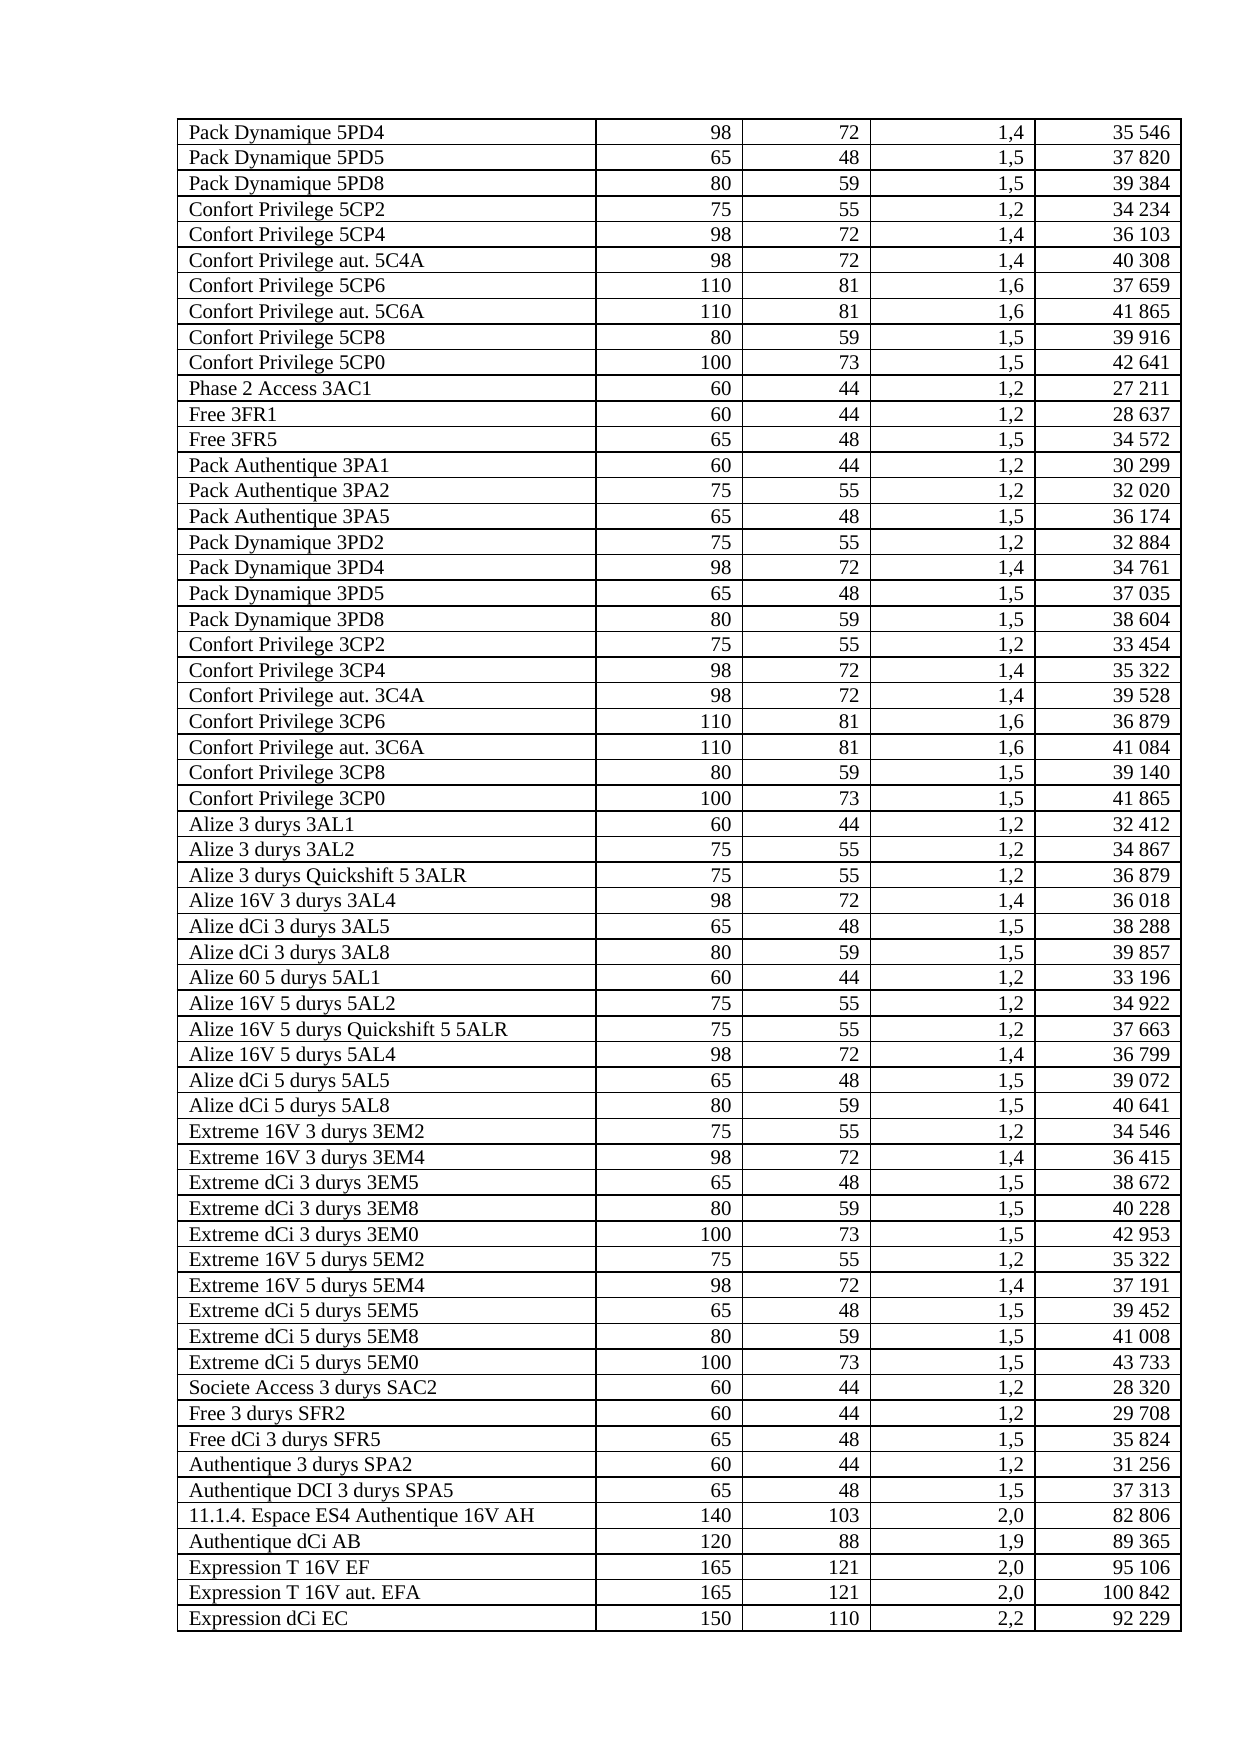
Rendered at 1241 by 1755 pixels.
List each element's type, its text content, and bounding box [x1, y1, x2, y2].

table_cell 88 [743, 1529, 870, 1553]
table_cell 1,2 [871, 1017, 1034, 1041]
table_cell 98 [597, 1273, 742, 1297]
table_cell 1,2 [871, 837, 1034, 861]
table_cell 55 [743, 837, 870, 861]
table_cell 1,4 [871, 1042, 1034, 1066]
table_cell 29 708 [1036, 1401, 1180, 1425]
table_cell 98 [597, 248, 742, 272]
table_cell Confort Privilege aut. 5C4A [178, 248, 595, 272]
table_cell Extreme dCi 3 durys 3EM8 [178, 1196, 595, 1220]
table_cell Authentique dCi AB [178, 1529, 595, 1553]
table_cell 44 [743, 453, 870, 477]
table_cell 98 [597, 120, 742, 144]
table_cell 72 [743, 248, 870, 272]
table_cell 34 761 [1036, 555, 1180, 579]
table_cell 36 415 [1036, 1145, 1180, 1169]
table_cell 75 [597, 991, 742, 1015]
table_cell 75 [597, 478, 742, 502]
table_cell 165 [597, 1580, 742, 1604]
table_cell 1,5 [871, 1324, 1034, 1348]
table_cell 37 820 [1036, 145, 1180, 169]
table_cell Extreme 16V 5 durys 5EM4 [178, 1273, 595, 1297]
table_cell 37 663 [1036, 1017, 1180, 1041]
table_cell 55 [743, 863, 870, 887]
table_cell 1,5 [871, 1170, 1034, 1194]
table_cell Alize 3 durys 3AL2 [178, 837, 595, 861]
table_cell 39 916 [1036, 325, 1180, 349]
table_cell 60 [597, 1452, 742, 1476]
table_cell 1,5 [871, 581, 1034, 605]
table_cell 34 922 [1036, 991, 1180, 1015]
table_cell 48 [743, 914, 870, 938]
table_cell 2,2 [871, 1606, 1034, 1630]
table_cell 34 234 [1036, 197, 1180, 221]
table_cell 65 [597, 1427, 742, 1451]
table_cell 48 [743, 1427, 870, 1451]
table_cell 81 [743, 273, 870, 297]
table_cell 48 [743, 1068, 870, 1092]
table_cell Extreme 16V 5 durys 5EM2 [178, 1247, 595, 1271]
table_cell 1,5 [871, 1478, 1034, 1502]
table_cell 28 637 [1036, 402, 1180, 426]
table_cell 89 365 [1036, 1529, 1180, 1553]
table_cell 37 191 [1036, 1273, 1180, 1297]
table_cell Pack Authentique 3PA5 [178, 504, 595, 528]
table_cell Extreme dCi 5 durys 5EM5 [178, 1298, 595, 1322]
table_cell Free 3FR5 [178, 427, 595, 451]
table_cell 110 [597, 735, 742, 759]
table_cell 40 308 [1036, 248, 1180, 272]
table_cell Pack Dynamique 3PD8 [178, 607, 595, 631]
table_cell 1,4 [871, 658, 1034, 682]
table_cell 1,5 [871, 1222, 1034, 1246]
table_cell 41 008 [1036, 1324, 1180, 1348]
table_cell 72 [743, 888, 870, 912]
table_cell 72 [743, 1042, 870, 1066]
table_cell 1,2 [871, 376, 1034, 400]
table_cell 39 528 [1036, 683, 1180, 707]
table_cell 1,5 [871, 940, 1034, 964]
table_cell 1,9 [871, 1529, 1034, 1553]
table_cell 75 [597, 837, 742, 861]
table_cell 72 [743, 683, 870, 707]
table_cell 1,2 [871, 1452, 1034, 1476]
table_cell 35 546 [1036, 120, 1180, 144]
table_cell 110 [597, 709, 742, 733]
table_cell 80 [597, 1093, 742, 1117]
table_cell 48 [743, 1170, 870, 1194]
table_cell 73 [743, 1350, 870, 1374]
table_cell Phase 2 Access 3AC1 [178, 376, 595, 400]
table_cell 1,4 [871, 1273, 1034, 1297]
table_cell 81 [743, 709, 870, 733]
table_cell Authentique DCI 3 durys SPA5 [178, 1478, 595, 1502]
table_cell 73 [743, 786, 870, 810]
table_cell 55 [743, 1017, 870, 1041]
table_cell 72 [743, 1273, 870, 1297]
table_cell Alize dCi 5 durys 5AL5 [178, 1068, 595, 1092]
table_cell 1,4 [871, 222, 1034, 246]
table_cell 75 [597, 530, 742, 554]
table_cell 39 384 [1036, 171, 1180, 195]
table_cell 48 [743, 427, 870, 451]
table_cell 1,6 [871, 273, 1034, 297]
table_cell 110 [597, 273, 742, 297]
table_cell 110 [597, 299, 742, 323]
table_cell 2,0 [871, 1580, 1034, 1604]
table_cell 1,2 [871, 863, 1034, 887]
table_cell 65 [597, 914, 742, 938]
table_cell 1,5 [871, 427, 1034, 451]
table_cell 1,6 [871, 709, 1034, 733]
table_cell 55 [743, 991, 870, 1015]
table_cell 121 [743, 1555, 870, 1579]
table_cell 36 174 [1036, 504, 1180, 528]
table_cell Alize dCi 5 durys 5AL8 [178, 1093, 595, 1117]
table_cell 75 [597, 1119, 742, 1143]
table_cell Confort Privilege 3CP2 [178, 632, 595, 656]
table_cell Confort Privilege 3CP8 [178, 760, 595, 784]
table_cell 44 [743, 1452, 870, 1476]
table_cell 75 [597, 863, 742, 887]
table_cell 100 [597, 1350, 742, 1374]
table_cell 80 [597, 607, 742, 631]
table_cell 37 313 [1036, 1478, 1180, 1502]
table_cell 100 [597, 350, 742, 374]
table_cell Pack Dynamique 3PD5 [178, 581, 595, 605]
table_cell 40 228 [1036, 1196, 1180, 1220]
table_cell 32 020 [1036, 478, 1180, 502]
table_cell Alize 16V 5 durys 5AL2 [178, 991, 595, 1015]
table_cell 95 106 [1036, 1555, 1180, 1579]
table_cell 1,5 [871, 760, 1034, 784]
table_cell 81 [743, 299, 870, 323]
table_cell 1,4 [871, 1145, 1034, 1169]
table_cell 2,0 [871, 1555, 1034, 1579]
table_cell 34 546 [1036, 1119, 1180, 1143]
table_cell 35 322 [1036, 1247, 1180, 1271]
table_cell Extreme dCi 5 durys 5EM8 [178, 1324, 595, 1348]
table_cell 100 [597, 786, 742, 810]
table_cell 36 103 [1036, 222, 1180, 246]
table_cell 1,4 [871, 248, 1034, 272]
table_cell 38 604 [1036, 607, 1180, 631]
table_cell 39 072 [1036, 1068, 1180, 1092]
table_cell Authentique 3 durys SPA2 [178, 1452, 595, 1476]
table_cell 44 [743, 1375, 870, 1399]
table_cell Expression T 16V EF [178, 1555, 595, 1579]
table_cell Free 3FR1 [178, 402, 595, 426]
table_cell 48 [743, 1478, 870, 1502]
table_cell 59 [743, 1196, 870, 1220]
table_cell 1,6 [871, 299, 1034, 323]
table_cell 120 [597, 1529, 742, 1553]
table_cell 59 [743, 325, 870, 349]
table_cell 1,5 [871, 504, 1034, 528]
table_cell 65 [597, 504, 742, 528]
table_cell 98 [597, 555, 742, 579]
table_cell 34 572 [1036, 427, 1180, 451]
table_cell Pack Dynamique 5PD4 [178, 120, 595, 144]
table_cell 41 084 [1036, 735, 1180, 759]
table_cell Pack Authentique 3PA1 [178, 453, 595, 477]
table_cell 60 [597, 1375, 742, 1399]
table_cell 1,2 [871, 1401, 1034, 1425]
table_cell 37 659 [1036, 273, 1180, 297]
table_cell 100 842 [1036, 1580, 1180, 1604]
table_cell 65 [597, 1478, 742, 1502]
table_cell 1,5 [871, 350, 1034, 374]
table_cell 98 [597, 1042, 742, 1066]
table_cell Confort Privilege 5CP4 [178, 222, 595, 246]
table_cell Alize 60 5 durys 5AL1 [178, 965, 595, 989]
table_cell 1,2 [871, 197, 1034, 221]
table_cell Free 3 durys SFR2 [178, 1401, 595, 1425]
table_cell 42 641 [1036, 350, 1180, 374]
table_cell 36 879 [1036, 709, 1180, 733]
table_cell 72 [743, 1145, 870, 1169]
table_cell Confort Privilege 5CP2 [178, 197, 595, 221]
table_cell 1,2 [871, 812, 1034, 836]
table_cell 55 [743, 1119, 870, 1143]
table_cell 98 [597, 683, 742, 707]
table_cell 1,5 [871, 1196, 1034, 1220]
table_cell 1,5 [871, 786, 1034, 810]
table_cell 11.1.4. Espace ES4 Authentique 16V AH [178, 1503, 595, 1527]
table_cell 75 [597, 1017, 742, 1041]
table_cell 60 [597, 965, 742, 989]
table_cell 1,5 [871, 1068, 1034, 1092]
table_cell Extreme dCi 3 durys 3EM0 [178, 1222, 595, 1246]
table_cell Expression dCi EC [178, 1606, 595, 1630]
table_cell 82 806 [1036, 1503, 1180, 1527]
table_cell 59 [743, 1093, 870, 1117]
table_cell 31 256 [1036, 1452, 1180, 1476]
table_cell 65 [597, 427, 742, 451]
table_cell Pack Dynamique 5PD8 [178, 171, 595, 195]
table_cell 1,5 [871, 1093, 1034, 1117]
table_cell 1,5 [871, 1427, 1034, 1451]
table_cell 73 [743, 350, 870, 374]
table_cell 48 [743, 1298, 870, 1322]
table_cell 1,5 [871, 1298, 1034, 1322]
table_cell 60 [597, 402, 742, 426]
table_cell Pack Dynamique 5PD5 [178, 145, 595, 169]
table_cell 73 [743, 1222, 870, 1246]
table_cell 36 018 [1036, 888, 1180, 912]
table_cell 75 [597, 632, 742, 656]
table_cell Extreme 16V 3 durys 3EM2 [178, 1119, 595, 1143]
table_cell Confort Privilege 3CP4 [178, 658, 595, 682]
table_cell 39 857 [1036, 940, 1180, 964]
table_cell 44 [743, 812, 870, 836]
table_cell 41 865 [1036, 299, 1180, 323]
table_cell 48 [743, 581, 870, 605]
table_cell 28 320 [1036, 1375, 1180, 1399]
table_cell 110 [743, 1606, 870, 1630]
table_cell 55 [743, 478, 870, 502]
table_cell 140 [597, 1503, 742, 1527]
table_cell 1,4 [871, 555, 1034, 579]
table_cell Confort Privilege aut. 3C6A [178, 735, 595, 759]
table_cell 55 [743, 530, 870, 554]
table_cell Confort Privilege 5CP0 [178, 350, 595, 374]
table_cell Alize 3 durys Quickshift 5 3ALR [178, 863, 595, 887]
table_cell Alize 16V 5 durys 5AL4 [178, 1042, 595, 1066]
table_cell 1,2 [871, 453, 1034, 477]
table_cell 55 [743, 632, 870, 656]
table_cell 55 [743, 197, 870, 221]
table_cell Confort Privilege 5CP8 [178, 325, 595, 349]
table_cell 1,2 [871, 1375, 1034, 1399]
table_cell 65 [597, 1170, 742, 1194]
table_cell 80 [597, 940, 742, 964]
table_cell 59 [743, 940, 870, 964]
table_cell 59 [743, 607, 870, 631]
table_cell 1,2 [871, 1247, 1034, 1271]
table_cell Extreme 16V 3 durys 3EM4 [178, 1145, 595, 1169]
table_cell 1,2 [871, 478, 1034, 502]
table_cell 72 [743, 555, 870, 579]
table_cell 75 [597, 1247, 742, 1271]
table_cell 27 211 [1036, 376, 1180, 400]
table_cell 60 [597, 812, 742, 836]
table_cell 39 140 [1036, 760, 1180, 784]
table_cell 65 [597, 1068, 742, 1092]
table_cell Confort Privilege 3CP0 [178, 786, 595, 810]
table_cell 81 [743, 735, 870, 759]
table_cell 1,5 [871, 325, 1034, 349]
table_cell Pack Authentique 3PA2 [178, 478, 595, 502]
table_cell 80 [597, 1196, 742, 1220]
table_cell 100 [597, 1222, 742, 1246]
table_cell 98 [597, 658, 742, 682]
table_cell 65 [597, 1298, 742, 1322]
table_cell 1,4 [871, 683, 1034, 707]
table_cell 103 [743, 1503, 870, 1527]
table_cell 38 288 [1036, 914, 1180, 938]
table_cell Expression T 16V aut. EFA [178, 1580, 595, 1604]
table_cell 36 879 [1036, 863, 1180, 887]
table_cell Pack Dynamique 3PD2 [178, 530, 595, 554]
table_cell 165 [597, 1555, 742, 1579]
table_cell 1,2 [871, 991, 1034, 1015]
table_cell 55 [743, 1247, 870, 1271]
table_cell 32 884 [1036, 530, 1180, 554]
table_cell 34 867 [1036, 837, 1180, 861]
table_cell Confort Privilege 5CP6 [178, 273, 595, 297]
table_cell Free dCi 3 durys SFR5 [178, 1427, 595, 1451]
table_cell 59 [743, 171, 870, 195]
table_cell 44 [743, 965, 870, 989]
table_cell 65 [597, 145, 742, 169]
table_cell 1,5 [871, 607, 1034, 631]
table_cell Pack Dynamique 3PD4 [178, 555, 595, 579]
table_cell 150 [597, 1606, 742, 1630]
table_cell 1,4 [871, 888, 1034, 912]
table_cell 80 [597, 760, 742, 784]
table_cell 1,2 [871, 632, 1034, 656]
table_cell 30 299 [1036, 453, 1180, 477]
table_cell 72 [743, 222, 870, 246]
table_cell Confort Privilege aut. 5C6A [178, 299, 595, 323]
table_cell 32 412 [1036, 812, 1180, 836]
table_cell 44 [743, 402, 870, 426]
table_cell 35 322 [1036, 658, 1180, 682]
table_cell 1,2 [871, 965, 1034, 989]
table_cell Extreme dCi 3 durys 3EM5 [178, 1170, 595, 1194]
table_cell 80 [597, 1324, 742, 1348]
table_cell 44 [743, 1401, 870, 1425]
table_cell 1,6 [871, 735, 1034, 759]
table_cell 2,0 [871, 1503, 1034, 1527]
table_cell 60 [597, 376, 742, 400]
table_cell Confort Privilege aut. 3C4A [178, 683, 595, 707]
table_cell 39 452 [1036, 1298, 1180, 1322]
table_cell 48 [743, 504, 870, 528]
table_cell Alize 3 durys 3AL1 [178, 812, 595, 836]
table_cell 1,5 [871, 914, 1034, 938]
table_cell 72 [743, 120, 870, 144]
table_cell Alize 16V 3 durys 3AL4 [178, 888, 595, 912]
table_cell 1,2 [871, 402, 1034, 426]
table_cell 48 [743, 145, 870, 169]
table_cell Alize 16V 5 durys Quickshift 5 5ALR [178, 1017, 595, 1041]
table_cell 59 [743, 1324, 870, 1348]
table_cell 60 [597, 1401, 742, 1425]
table_cell 59 [743, 760, 870, 784]
table_cell 40 641 [1036, 1093, 1180, 1117]
table_cell Extreme dCi 5 durys 5EM0 [178, 1350, 595, 1374]
table_cell 37 035 [1036, 581, 1180, 605]
table_cell 43 733 [1036, 1350, 1180, 1374]
table_cell 1,5 [871, 1350, 1034, 1374]
table_cell 44 [743, 376, 870, 400]
table_cell 1,5 [871, 145, 1034, 169]
table_cell 33 196 [1036, 965, 1180, 989]
table_cell Alize dCi 3 durys 3AL8 [178, 940, 595, 964]
table_cell Societe Access 3 durys SAC2 [178, 1375, 595, 1399]
table_cell 35 824 [1036, 1427, 1180, 1451]
table_cell 98 [597, 222, 742, 246]
table_cell 121 [743, 1580, 870, 1604]
table_cell 1,5 [871, 171, 1034, 195]
table_cell 38 672 [1036, 1170, 1180, 1194]
table_cell 75 [597, 197, 742, 221]
table_cell 92 229 [1036, 1606, 1180, 1630]
table_cell 1,4 [871, 120, 1034, 144]
table_cell 98 [597, 888, 742, 912]
table_cell 42 953 [1036, 1222, 1180, 1246]
table_cell 65 [597, 581, 742, 605]
table_cell Alize dCi 3 durys 3AL5 [178, 914, 595, 938]
table_cell 80 [597, 325, 742, 349]
table_cell 98 [597, 1145, 742, 1169]
table_cell 80 [597, 171, 742, 195]
table_cell 72 [743, 658, 870, 682]
table_cell 1,2 [871, 1119, 1034, 1143]
table_cell 1,2 [871, 530, 1034, 554]
table_cell 36 799 [1036, 1042, 1180, 1066]
table_cell Confort Privilege 3CP6 [178, 709, 595, 733]
table_cell 33 454 [1036, 632, 1180, 656]
table_cell 41 865 [1036, 786, 1180, 810]
table_cell 60 [597, 453, 742, 477]
